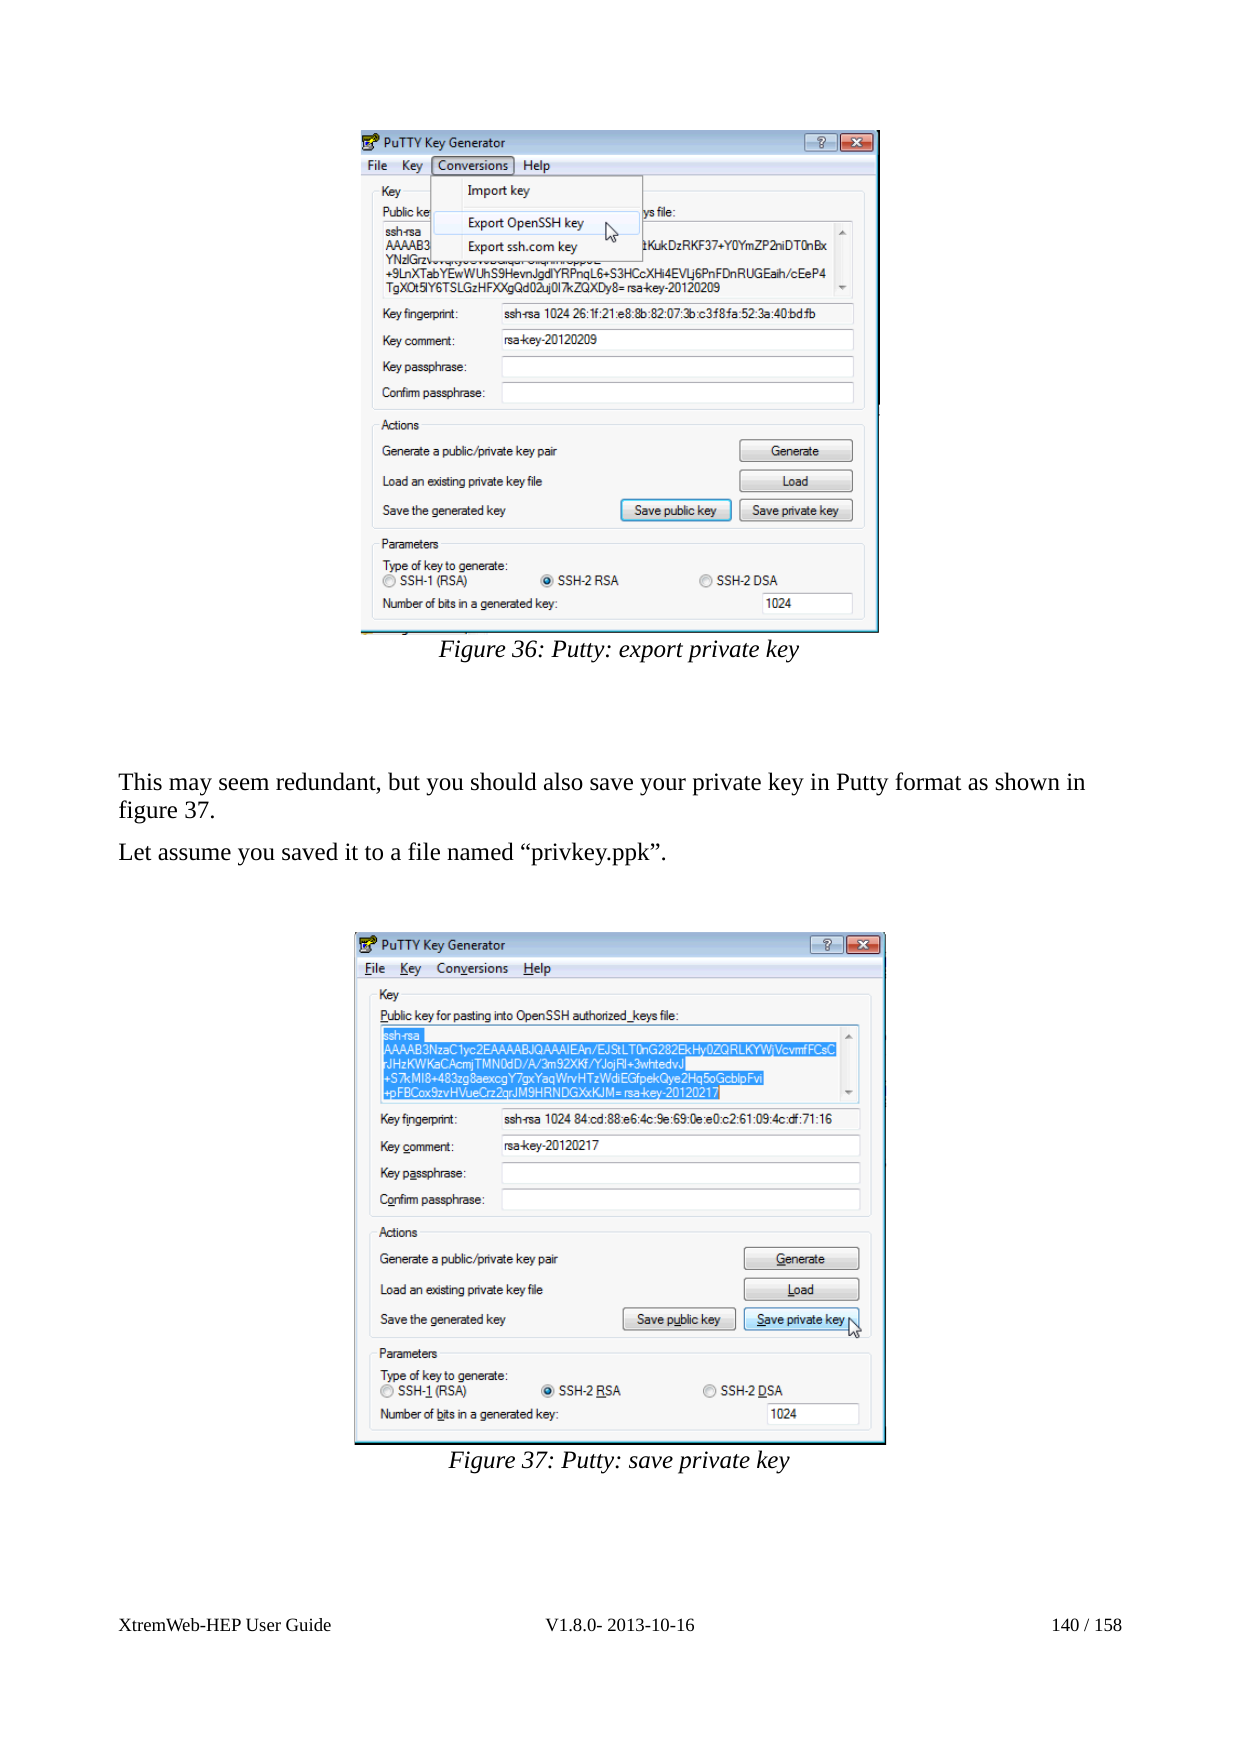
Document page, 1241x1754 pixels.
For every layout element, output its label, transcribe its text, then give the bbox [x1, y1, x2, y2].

text Figure 36: Putty: export private key [361, 635, 879, 663]
text Figure 37: Putty: save private key [354, 1445, 886, 1473]
picture [360, 130, 880, 635]
text Let assume you saved it to a file named “privkey.ppk”. [118, 837, 1122, 866]
text This may seem redundant, but you should also save your private key in Putty format as shown in figure 37. [118, 767, 1122, 824]
picture [354, 932, 887, 1445]
